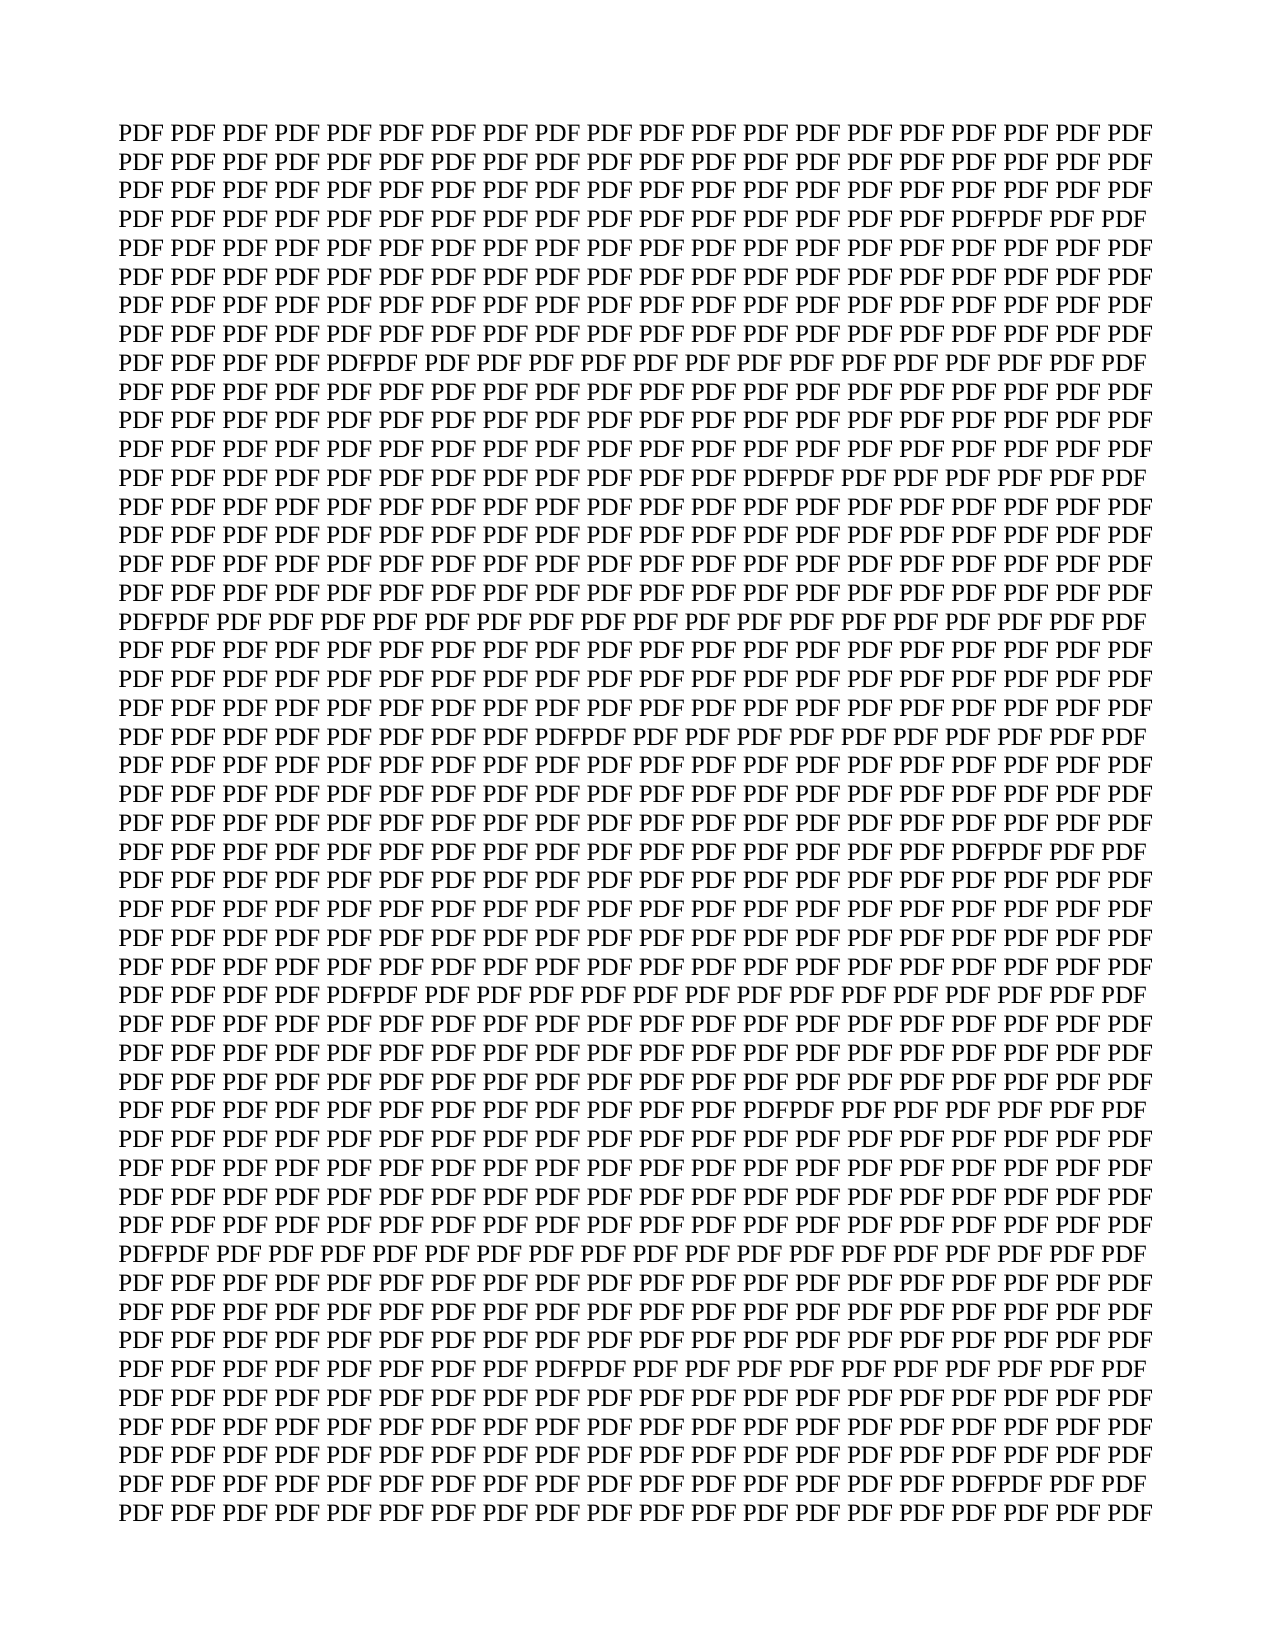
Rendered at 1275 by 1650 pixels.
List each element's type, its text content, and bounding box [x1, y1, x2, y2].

text PDF PDF PDF PDF PDF PDF PDF PDF PDF PDF PDF PDF PDF PDF PDF PDF PDF PDF PDF PDF PDF PDF PDF PDF PDF PDF PDF PDF PDF PDF PDF PDF PDF PDF PDF PDF PDF PDF PDF PDF PDF PDF PDF PDF PDF PDF PDF PDF PDF PDF PDF PDF PDF PDF PDF PDF PDF PDF PDF PDF PDF PDF PDF PDF PDF PDF PDF PDF PDF PDF PDF PDF PDF PDF PDF PDF PDFPDF PDF PDF PDF PDF PDF PDF PDF PDF PDF PDF PDF PDF PDF PDF PDF PDF PDF PDF PDF PDF PDF PDF PDF PDF PDF PDF PDF PDF PDF PDF PDF PDF PDF PDF PDF PDF PDF PDF PDF PDF PDF PDF PDF PDF PDF PDF PDF PDF PDF PDF PDF PDF PDF PDF PDF PDF PDF PDF PDF PDF PDF PDF PDF PDF PDF PDF PDF PDF PDF PDF PDF PDF PDF PDF PDF PDF PDF PDF PDF PDF PDF PDF PDF PDF PDF PDF PDFPDF PDF PDF PDF PDF PDF PDF PDF PDF PDF PDF PDF PDF PDF PDF PDF PDF PDF PDF PDF PDF PDF PDF PDF PDF PDF PDF PDF PDF PDF PDF PDF PDF PDF PDF PDF PDF PDF PDF PDF PDF PDF PDF PDF PDF PDF PDF PDF PDF PDF PDF PDF PDF PDF PDF PDF PDF PDF PDF PDF PDF PDF PDF PDF PDF PDF PDF PDF PDF PDF PDF PDF PDF PDF PDF PDF PDF PDF PDF PDF PDF PDF PDF PDF PDF PDF PDF PDFPDF PDF PDF PDF PDF PDF PDF PDF PDF PDF PDF PDF PDF PDF PDF PDF PDF PDF PDF PDF PDF PDF PDF PDF PDF PDF PDF PDF PDF PDF PDF PDF PDF PDF PDF PDF PDF PDF PDF PDF PDF PDF PDF PDF PDF PDF PDF PDF PDF PDF PDF PDF PDF PDF PDF PDF PDF PDF PDF PDF PDF PDF PDF PDF PDF PDF PDF PDF PDF PDF PDF PDF PDF PDF PDF PDF PDF PDF PDF PDF PDF PDF PDF PDF PDF PDF PDF PDFPDF PDF PDF PDF PDF PDF PDF PDF PDF PDF PDF PDF PDF PDF PDF PDF PDF PDF PDF PDF PDF PDF PDF PDF PDF PDF PDF PDF PDF PDF PDF PDF PDF PDF PDF PDF PDF PDF PDF PDF PDF PDF PDF PDF PDF PDF PDF PDF PDF PDF PDF PDF PDF PDF PDF PDF PDF PDF PDF PDF PDF PDF PDF PDF PDF PDF PDF PDF PDF PDF PDF PDF PDF PDF PDF PDF PDF PDF PDF PDF PDF PDF PDF PDF PDF PDF PDF PDFPDF PDF PDF PDF PDF PDF PDF PDF PDF PDF PDF PDF PDF PDF PDF PDF PDF PDF PDF PDF PDF PDF PDF PDF PDF PDF PDF PDF PDF PDF PDF PDF PDF PDF PDF PDF PDF PDF PDF PDF PDF PDF PDF PDF PDF PDF PDF PDF PDF PDF PDF PDF PDF PDF PDF PDF PDF PDF PDF PDF PDF PDF PDF PDF PDF PDF PDF PDF PDF PDF PDF PDF PDF PDF PDF PDF PDF PDF PDF PDF PDF PDF PDF PDF PDF PDF PDF PDFPDF PDF PDF PDF PDF PDF PDF PDF PDF PDF PDF PDF PDF PDF PDF PDF PDF PDF PDF PDF PDF PDF PDF PDF PDF PDF PDF PDF PDF PDF PDF PDF PDF PDF PDF PDF PDF PDF PDF PDF PDF PDF PDF PDF PDF PDF PDF PDF PDF PDF PDF PDF PDF PDF PDF PDF PDF PDF PDF PDF PDF PDF PDF PDF PDF PDF PDF PDF PDF PDF PDF PDF PDF PDF PDF PDF PDF PDF PDF PDF PDF PDF PDF PDF PDF PDF PDF PDFPDF PDF PDF PDF PDF PDF PDF PDF PDF PDF PDF PDF PDF PDF PDF PDF PDF PDF PDF PDF PDF PDF PDF PDF PDF PDF PDF PDF PDF PDF PDF PDF PDF PDF PDF PDF PDF PDF PDF PDF PDF PDF PDF PDF PDF PDF PDF PDF PDF PDF PDF PDF PDF PDF PDF PDF PDF PDF PDF PDF PDF PDF PDF PDF PDF PDF PDF PDF PDF PDF PDF PDF PDF PDF PDF PDF PDF PDF PDF PDF PDF PDF PDF PDF PDF PDF PDF PDFPDF PDF PDF PDF PDF PDF PDF PDF PDF PDF PDF PDF PDF PDF PDF PDF PDF PDF PDF PDF PDF PDF PDF PDF PDF PDF PDF PDF PDF PDF PDF PDF PDF PDF PDF PDF PDF PDF PDF PDF PDF PDF PDF PDF PDF PDF PDF PDF PDF PDF PDF PDF PDF PDF PDF PDF PDF PDF PDF PDF PDF PDF PDF PDF PDF PDF PDF PDF PDF PDF PDF PDF PDF PDF PDF PDF PDF PDF PDF PDF PDF PDF PDF PDF PDF PDF PDF PDFPDF PDF PDF PDF PDF PDF PDF PDF PDF PDF PDF PDF PDF PDF PDF PDF PDF PDF PDF PDF PDF PDF PDF PDF PDF PDF PDF PDF PDF PDF PDF PDF PDF PDF PDF PDF PDF PDF PDF PDF PDF PDF PDF PDF PDF PDF PDF PDF PDF PDF PDF PDF PDF PDF PDF PDF PDF PDF PDF PDF PDF PDF PDF PDF PDF PDF PDF PDF PDF PDF PDF PDF PDF PDF PDF PDF PDF PDF PDF PDF PDF PDF PDF PDF PDF PDF PDF PDFPDF PDF PDF PDF PDF PDF PDF PDF PDF PDF PDF PDF PDF PDF PDF PDF PDF PDF PDF PDF PDF PDF PDF PDF PDF PDF PDF PDF PDF PDF PDF PDF PDF PDF PDF PDF PDF PDF PDF PDF PDF PDF PDF PDF PDF PDF PDF PDF PDF PDF PDF PDF PDF PDF PDF PDF PDF PDF PDF PDF PDF PDF PDF PDF PDF PDF PDF PDF PDF PDF PDF PDF PDF PDF PDF PDF PDF PDF PDF PDF PDF PDF PDF PDF PDF PDF PDF PDFPDF PDF PDF PDF PDF PDF PDF PDF PDF PDF PDF PDF PDF PDF PDF PDF PDF PDF PDF PDF PDF PDF PDF [118, 118, 1157, 1527]
